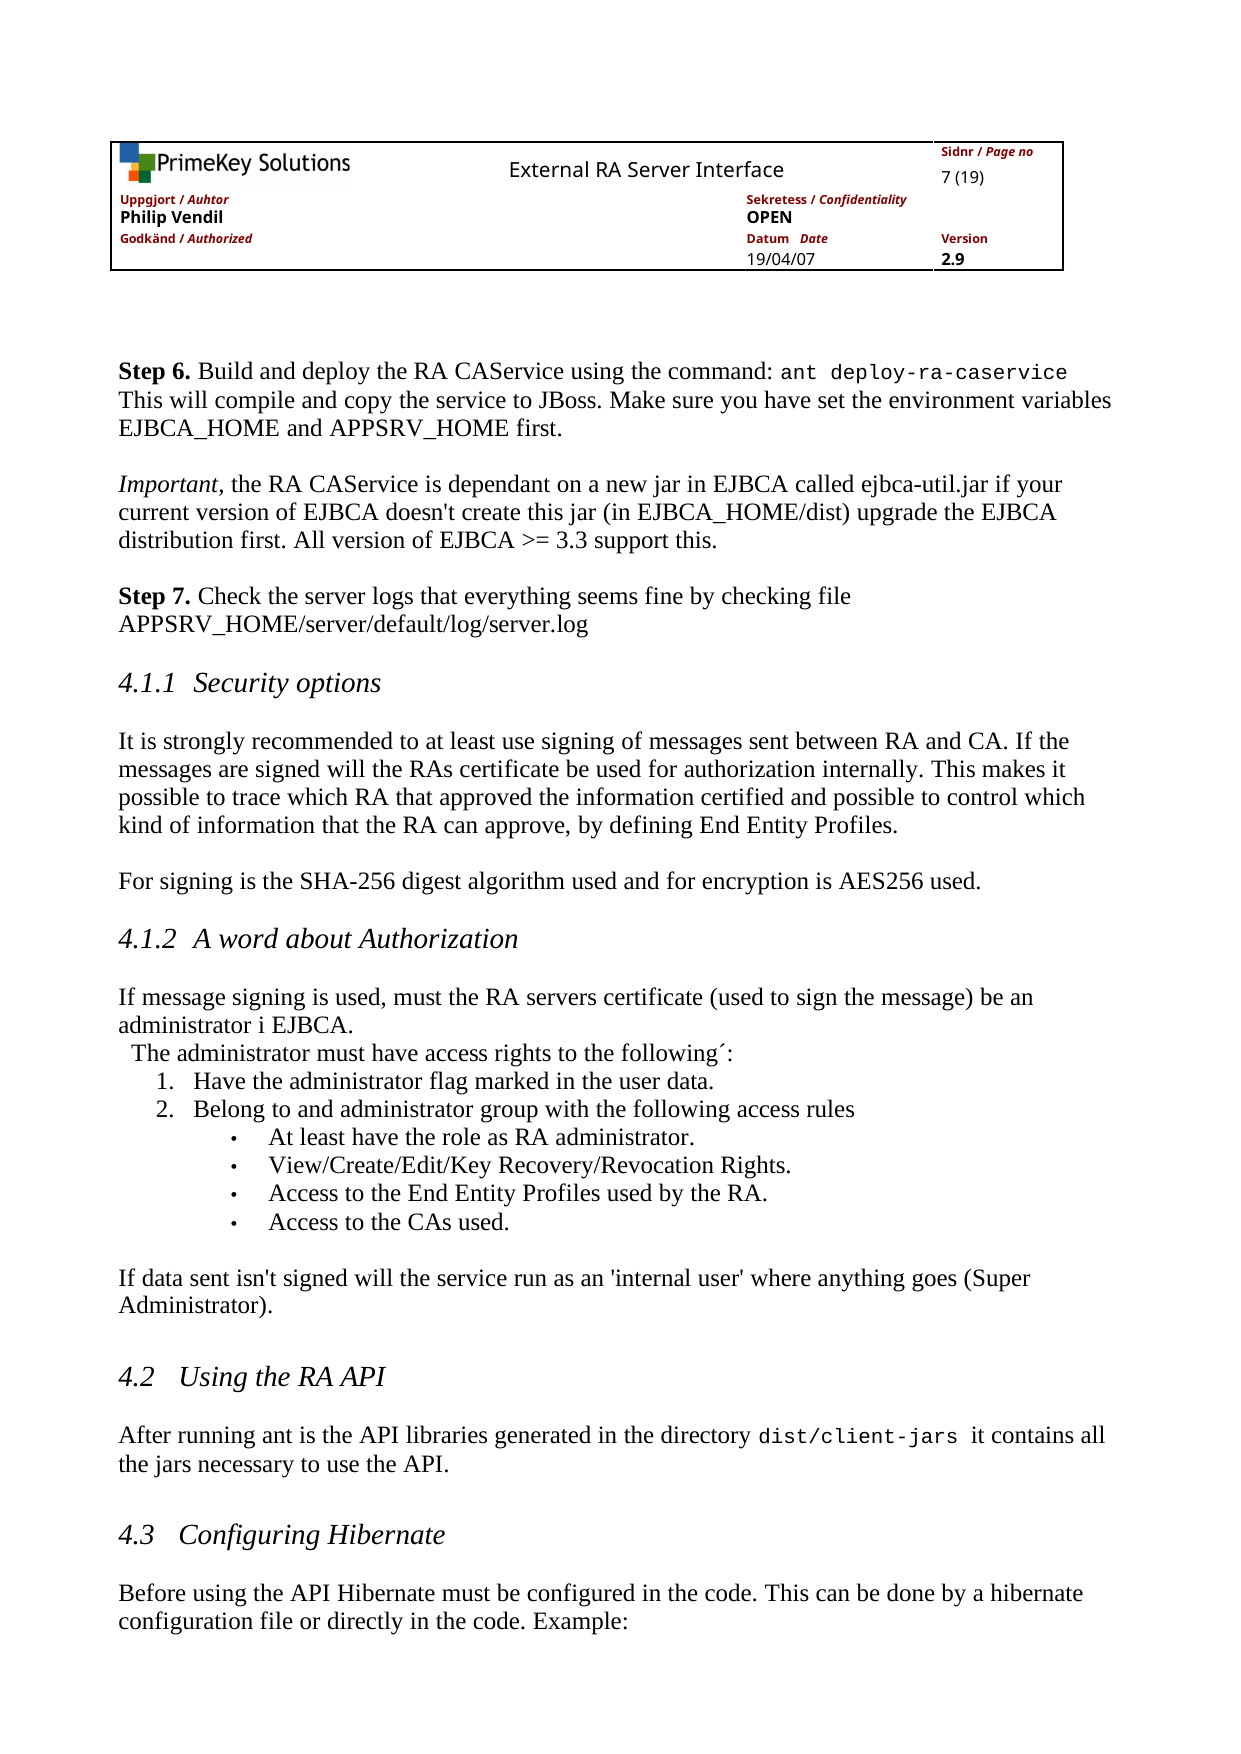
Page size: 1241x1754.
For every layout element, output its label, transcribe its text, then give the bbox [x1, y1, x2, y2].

text If message signing is used, must the RA servers certificate (used to sign the message) be an administrator i EJBCA. [118, 983, 1122, 1039]
text The administrator must have access rights to the following´: [118, 1039, 1122, 1067]
list At least have the role as RA administrator. [231, 1123, 1122, 1151]
list Access to the CAs used. [231, 1207, 1122, 1235]
list Belong to and administrator group with the following access rules [156, 1095, 1122, 1123]
text It is strongly recommended to at least use signing of messages sent between RA and CA. If the messages are signed will the RAs certificate be used for authorization internally. This makes it possible to trace which RA that approved the information certified and possible to control which kind of information that the RA can approve, by defining End Entity Profiles. [118, 727, 1122, 839]
text Step 6. Build and deploy the RA CAService using the command: ant deploy-ra-caservice [118, 357, 1122, 386]
text For signing is the SHA-256 digest algorithm used and for encryption is AES256 used. [118, 867, 1122, 895]
subtitle Using the RA API [118, 1360, 1122, 1392]
subtitle A word about Authorization [118, 923, 1122, 955]
text Important, the RA CAService is dependant on a new jar in EJBCA called ejbca-util.jar if your current version of EJBCA doesn't create this jar (in EJBCA_HOME/dist) upgrade the EJBCA distribution first. All version of EJBCA >= 3.3 support this. [118, 470, 1122, 554]
text Before using the API Hibernate must be configured in the code. This can be done by a hibernate configuration file or directly in the code. Example: [118, 1578, 1122, 1634]
list Access to the End Entity Profiles used by the RA. [231, 1179, 1122, 1207]
text Step 7. Check the server logs that everything seems fine by checking file APPSRV_HOME/server/default/log/server.log [118, 582, 1122, 638]
list View/Create/Edit/Key Recovery/Revocation Rights. [231, 1151, 1122, 1179]
subtitle Configuring Hibernate [118, 1518, 1122, 1551]
list Have the administrator flag marked in the user data. [156, 1067, 1122, 1095]
subtitle Security options [118, 666, 1122, 698]
text After running ant is the API libraries generated in the directory dist/client-jars it contains all the jars necessary to use the API. [118, 1421, 1122, 1477]
text If data sent isn't signed will the service run as an 'internal user' where anything goes (Super Administrator). [118, 1263, 1122, 1319]
text This will compile and copy the service to JBoss. Make sure you have set the environment variables EJBCA_HOME and APPSRV_HOME first. [118, 386, 1122, 442]
